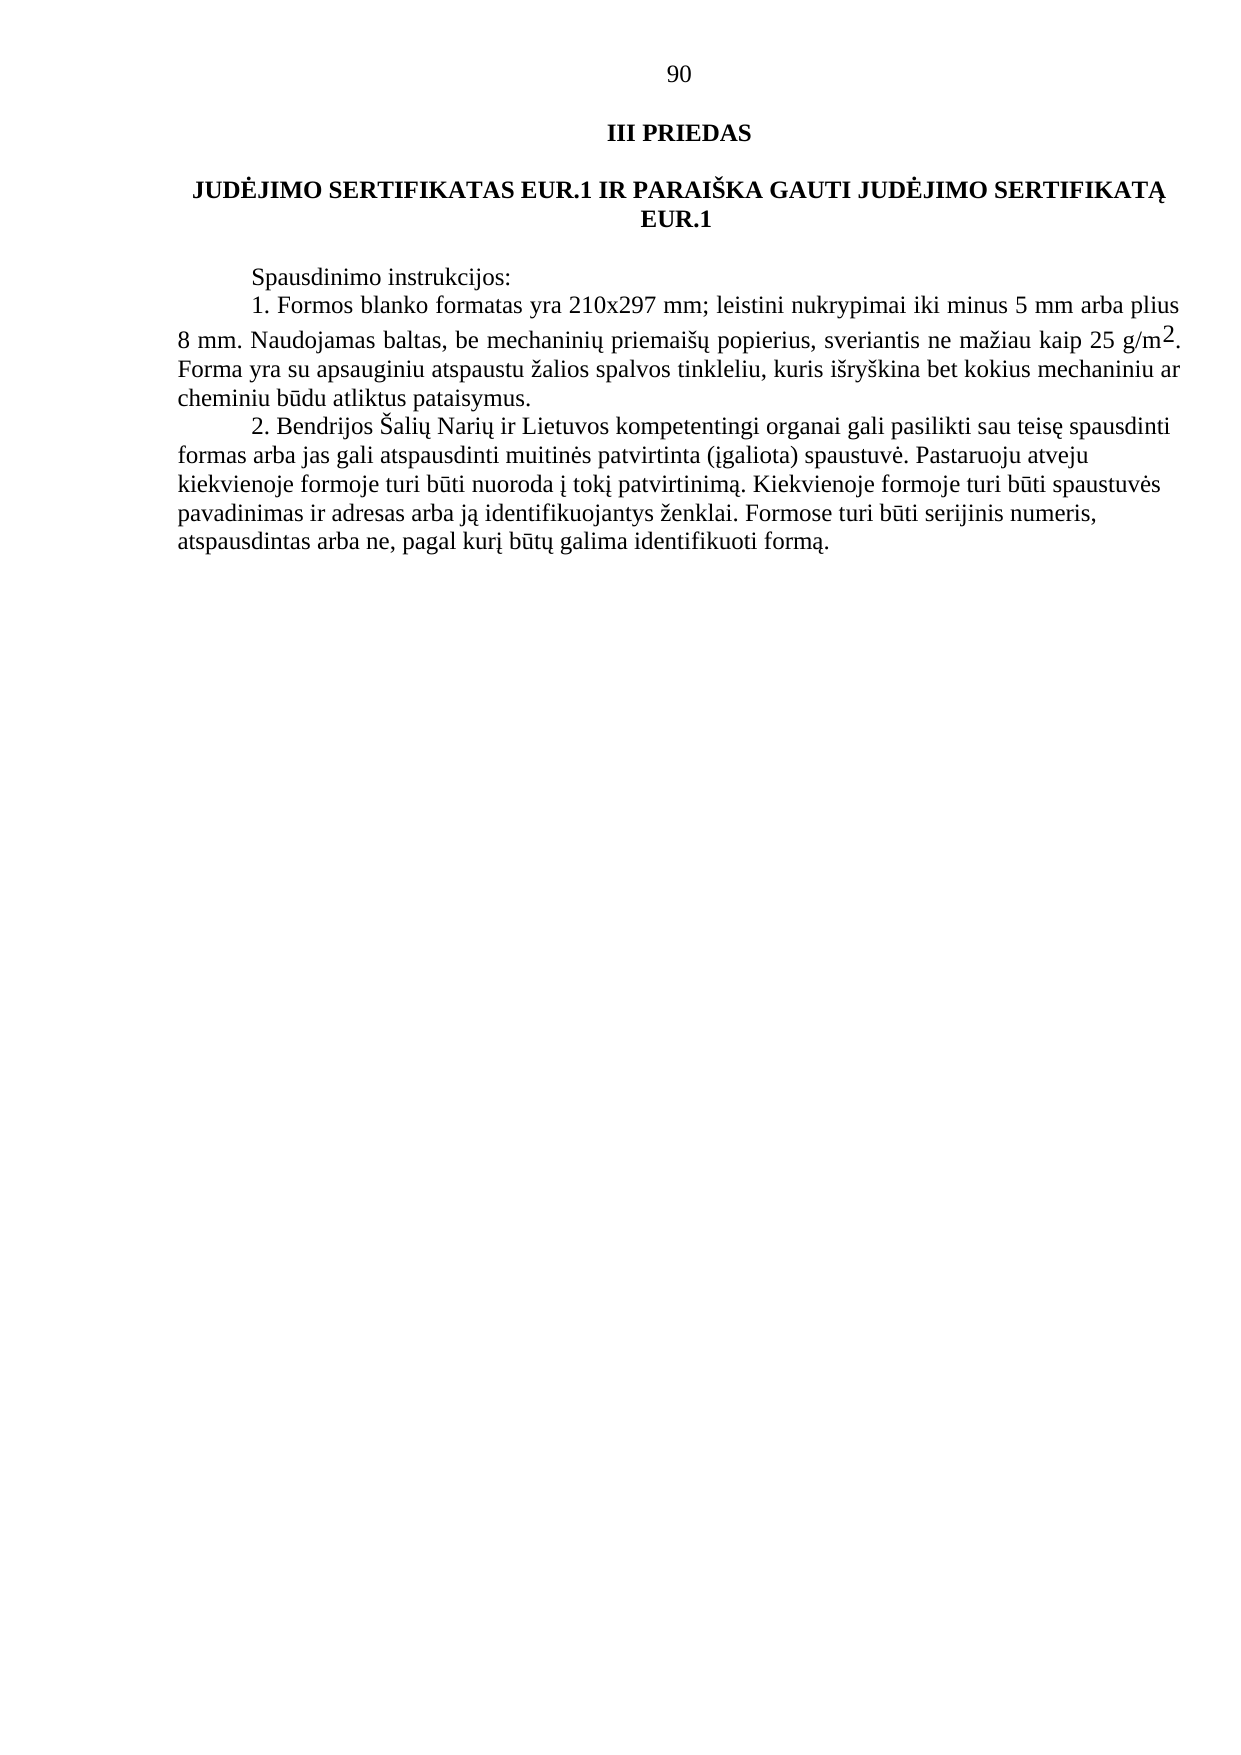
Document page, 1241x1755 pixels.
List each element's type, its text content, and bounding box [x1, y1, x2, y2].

text JUDĖJIMO SERTIFIKATAS EUR.1 IR PARAIŠKA GAUTI JUDĖJIMO SERTIFIKATĄ EUR.1 [177, 176, 1181, 233]
text 1. Formos blanko formatas yra 210x297 mm; leistini nukrypimai iki minus 5 mm arba plius 8 mm. Naudojamas baltas, be mechaninių priemaišų popierius, sveriantis ne mažiau kaip 25 g/m2. Forma yra su apsauginiu atspaustu žalios spalvos tinkleliu, kuris išryškina bet kokius mechaniniu ar cheminiu būdu atliktus pataisymus. [177, 291, 1181, 411]
text Spausdinimo instrukcijos: [177, 262, 1181, 291]
text III PRIEDAS [177, 118, 1181, 147]
text 2. Bendrijos Šalių Narių ir Lietuvos kompetentingi organai gali pasilikti sau teisę spausdinti formas arba jas gali atspausdinti muitinės patvirtinta (įgaliota) spaustuvė. Pastaruoju atveju kiekvienoje formoje turi būti nuoroda į tokį patvirtinimą. Kiekvienoje formoje turi būti spaustuvės pavadinimas ir adresas arba ją identifikuojantys ženklai. Formose turi būti serijinis numeris, atspausdintas arba ne, pagal kurį būtų galima identifikuoti formą. [177, 411, 1181, 555]
